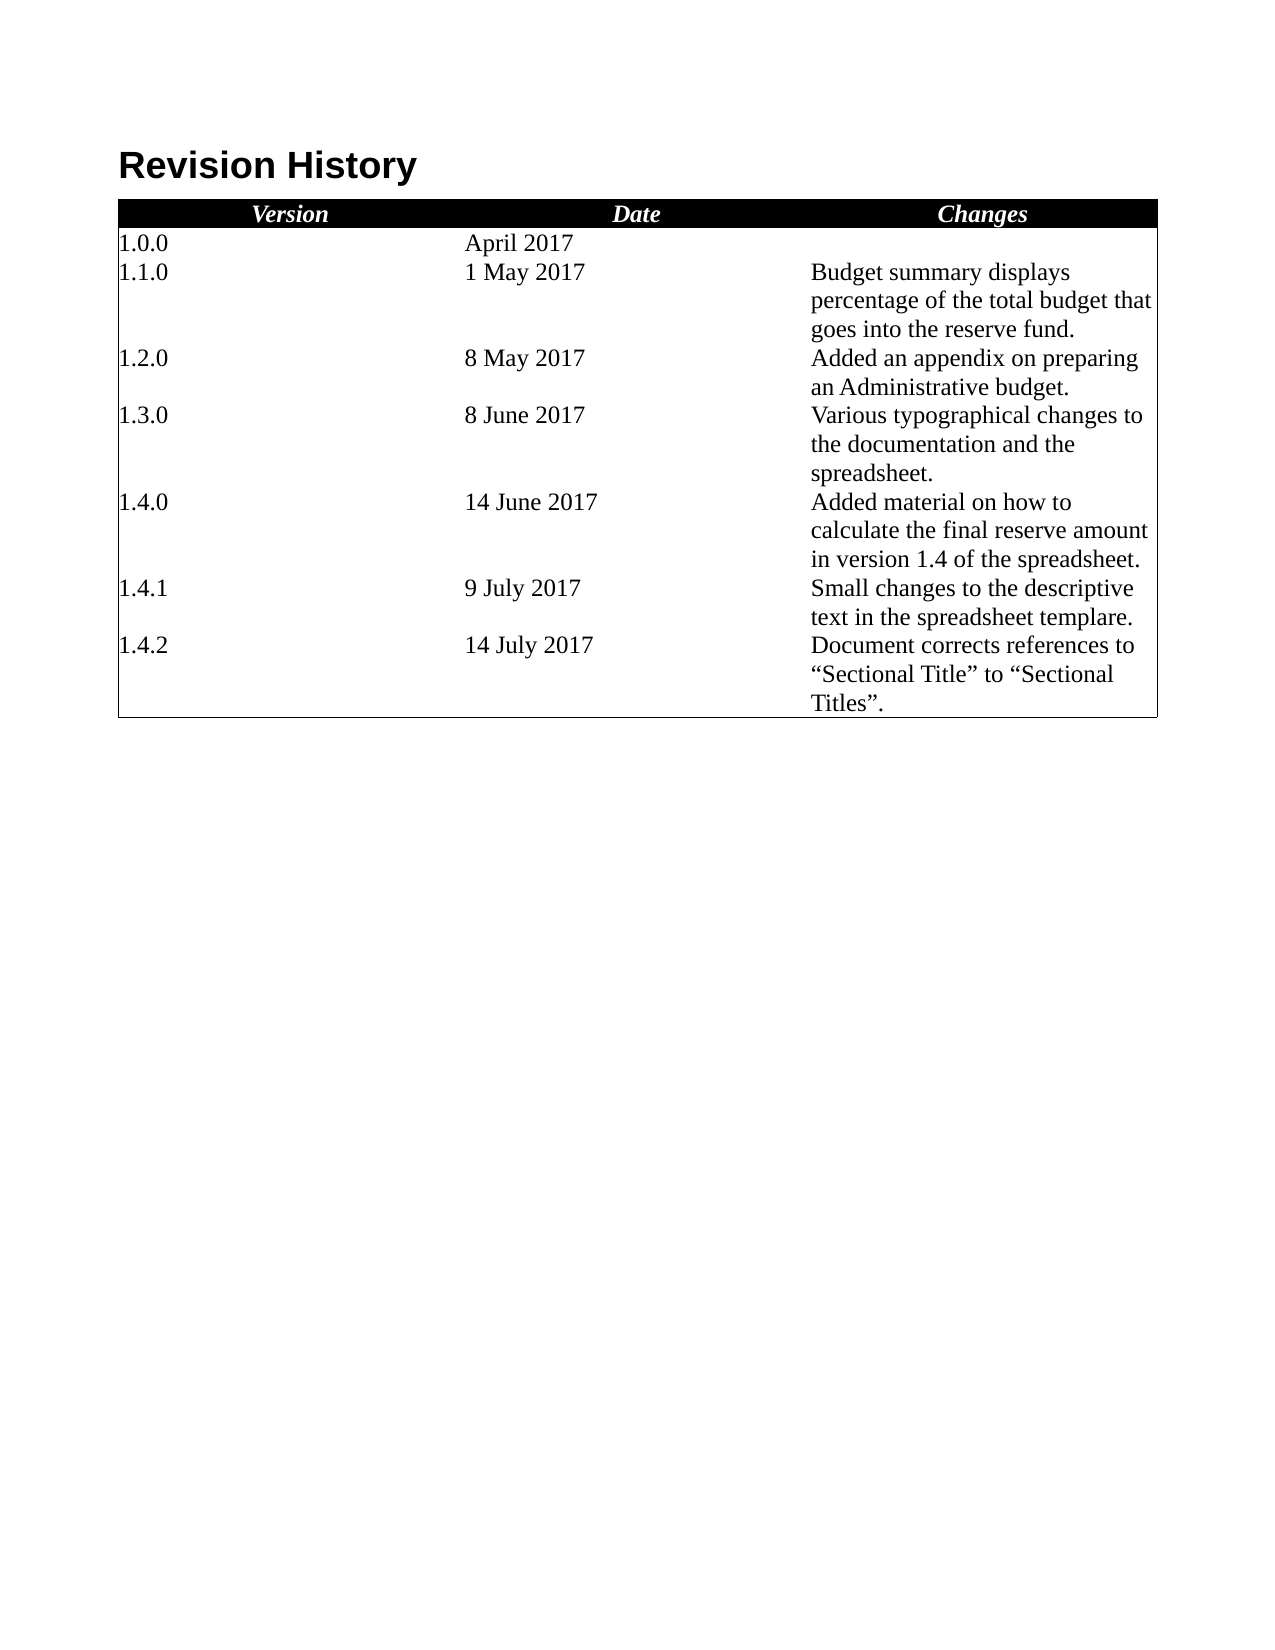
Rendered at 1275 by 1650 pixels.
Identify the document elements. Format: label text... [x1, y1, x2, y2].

table_header Version [119, 200, 464, 228]
table_cell April 2017 [464, 228, 811, 257]
table_cell Document corrects references to “Sectional Title” to “Sectional Titles”. [811, 631, 1157, 717]
table_cell 1.4.2 [119, 631, 464, 717]
table_cell 14 July 2017 [464, 631, 811, 717]
table_cell Added material on how to calculate the final reserve amount in version 1.4 of the spreadsheet. [811, 487, 1157, 573]
table_cell 1.4.1 [119, 573, 464, 631]
table_cell 1.1.0 [119, 257, 464, 343]
table_cell Budget summary displays percentage of the total budget that goes into the reserve fund. [811, 257, 1157, 343]
table_cell 8 June 2017 [464, 401, 811, 487]
table_cell 1 May 2017 [464, 257, 811, 343]
subtitle Revision History [118, 143, 1157, 187]
table_cell 14 June 2017 [464, 487, 811, 573]
table_header Changes [811, 200, 1157, 228]
table_cell 1.2.0 [119, 343, 464, 401]
table_cell Various typographical changes to the documentation and the spreadsheet. [811, 401, 1157, 487]
table_header Date [464, 200, 811, 228]
table_cell 1.0.0 [119, 228, 464, 257]
table_cell 8 May 2017 [464, 343, 811, 401]
table_cell 9 July 2017 [464, 573, 811, 631]
table_cell [811, 228, 1157, 257]
table_cell Small changes to the descriptive text in the spreadsheet templare. [811, 573, 1157, 631]
table_cell 1.4.0 [119, 487, 464, 573]
table_cell 1.3.0 [119, 401, 464, 487]
table_cell Added an appendix on preparing an Administrative budget. [811, 343, 1157, 401]
